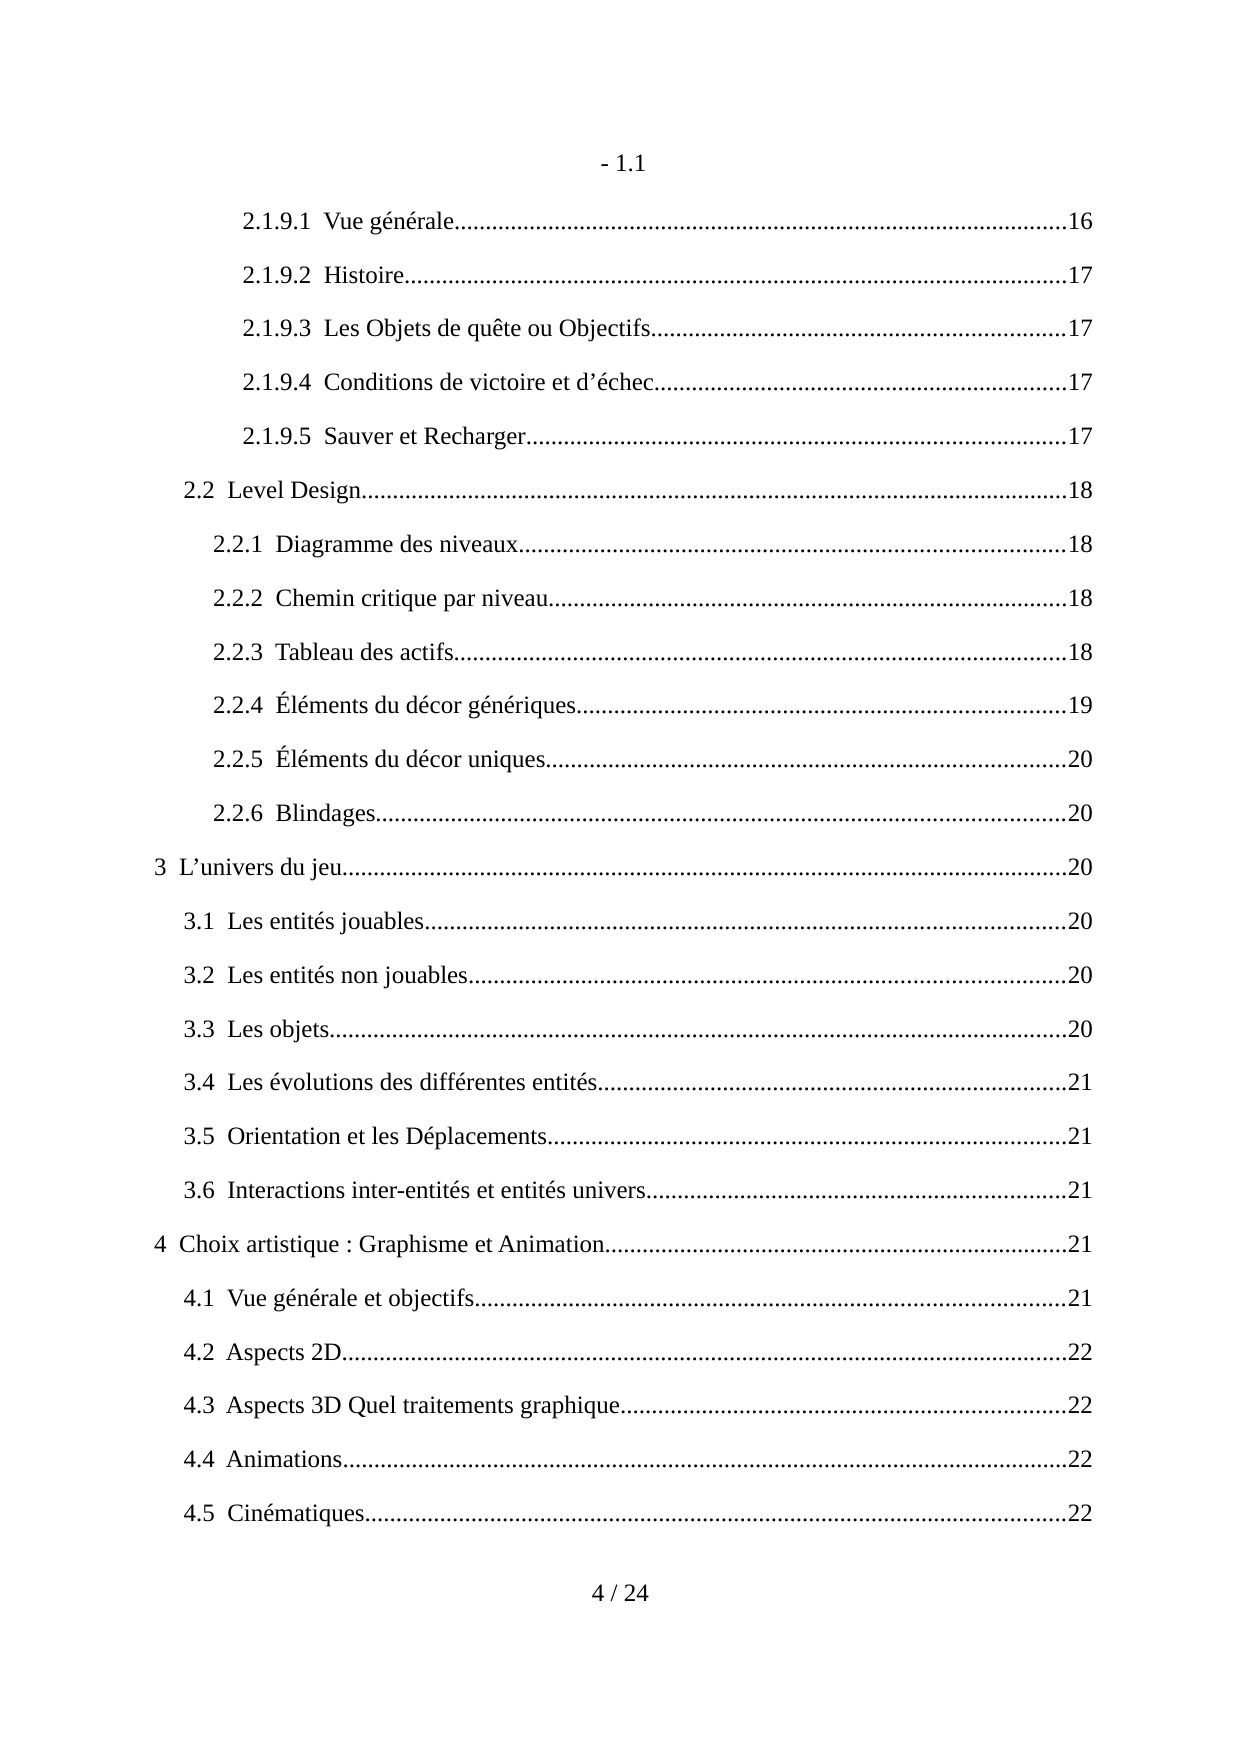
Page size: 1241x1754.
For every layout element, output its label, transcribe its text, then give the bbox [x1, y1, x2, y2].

text 2.1.9.3 Les Objets de quête ou Objectifs 17 [236, 313, 1093, 342]
text 2.2.1 Diagramme des niveaux 18 [207, 529, 1093, 558]
text 2.2.6 Blindages 20 [207, 798, 1093, 827]
text 2.2.4 Éléments du décor génériques 19 [207, 691, 1093, 719]
text 4.1 Vue générale et objectifs 21 [177, 1283, 1093, 1312]
text 4 Choix artistique : Graphisme et Animation 21 [148, 1229, 1093, 1258]
text 3.2 Les entités non jouables 20 [177, 960, 1093, 988]
text 4.5 Cinématiques 22 [177, 1498, 1093, 1527]
text 3.4 Les évolutions des différentes entités 21 [177, 1067, 1093, 1096]
text 3.1 Les entités jouables 20 [177, 906, 1093, 935]
text 2.1.9.2 Histoire 17 [236, 260, 1093, 288]
text 3.3 Les objets 20 [177, 1014, 1093, 1042]
text 2.1.9.5 Sauver et Recharger 17 [236, 421, 1093, 450]
text 2.1.9.1 Vue générale 16 [236, 206, 1093, 234]
text 4.3 Aspects 3D Quel traitements graphique 22 [177, 1391, 1093, 1419]
text 3.5 Orientation et les Déplacements 21 [177, 1121, 1093, 1150]
text 3 L’univers du jeu 20 [148, 852, 1093, 881]
text 3.6 Interactions inter-entités et entités univers 21 [177, 1175, 1093, 1204]
text 2.1.9.4 Conditions de victoire et d’échec 17 [236, 367, 1093, 396]
text 2.2.5 Éléments du décor uniques 20 [207, 744, 1093, 773]
text 4.2 Aspects 2D 22 [177, 1337, 1093, 1366]
text 2.2.3 Tableau des actifs 18 [207, 637, 1093, 665]
text 2.2.2 Chemin critique par niveau 18 [207, 583, 1093, 612]
text 4.4 Animations 22 [177, 1444, 1093, 1473]
text 2.2 Level Design 18 [177, 475, 1093, 504]
